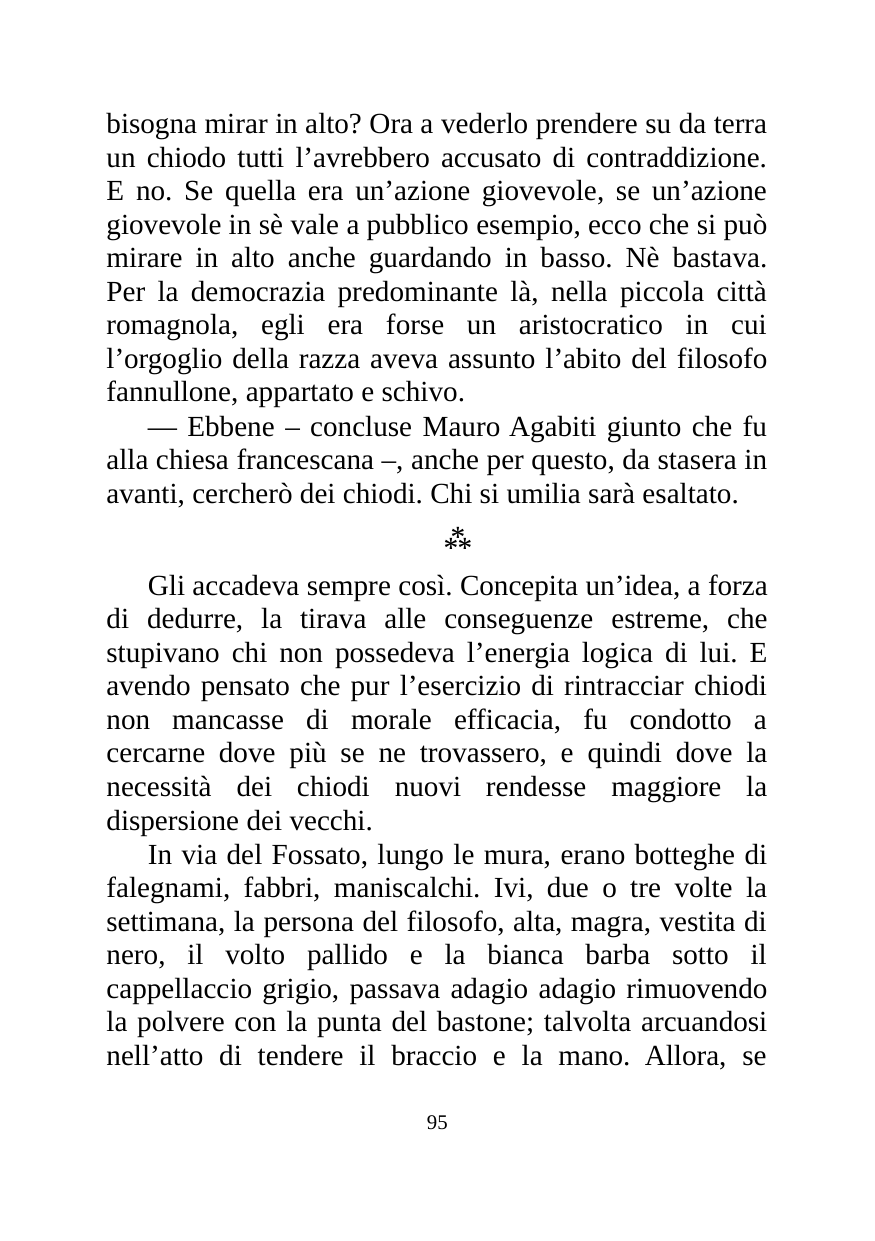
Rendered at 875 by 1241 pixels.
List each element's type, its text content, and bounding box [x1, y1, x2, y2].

text — Ebbene – concluse Mauro Agabiti giunto che fu alla chiesa francescana –, anche per questo, da stasera in avanti, cercherò dei chiodi. Chi si umilia sarà esaltato. [106, 409, 768, 509]
text bisogna mirar in alto? Ora a vederlo prendere su da terra un chiodo tutti l’avrebbero accusato di contraddizione. E no. Se quella era un’azione giovevole, se un’azione giovevole in sè vale a pubblico esempio, ecco che si può mirare in alto anche guardando in basso. Nè bastava. Per la democrazia predominante là, nella piccola città romagnola, egli era forse un aristocratico in cui l’orgoglio della razza aveva assunto l’abito del filosofo fannullone, appartato e schivo. [106, 106, 768, 408]
text ⁂ [106, 522, 768, 555]
text Gli accadeva sempre così. Concepita un’idea, a forza di dedurre, la tirava alle conseguenze estreme, che stupivano chi non possedeva l’energia logica di lui. E avendo pensato che pur l’esercizio di rintracciar chiodi non mancasse di morale efficacia, fu condotto a cercarne dove più se ne trovassero, e quindi dove la necessità dei chiodi nuovi rendesse maggiore la dispersione dei vecchi. [106, 568, 768, 836]
text In via del Fossato, lungo le mura, erano botteghe di falegnami, fabbri, maniscalchi. Ivi, due o tre volte la settimana, la persona del filosofo, alta, magra, vestita di nero, il volto pallido e la bianca barba sotto il cappellaccio grigio, passava adagio adagio rimuovendo la polvere con la punta del bastone; talvolta arcuandosi nell’atto di tendere il braccio e la mano. Allora, se [106, 837, 768, 1072]
